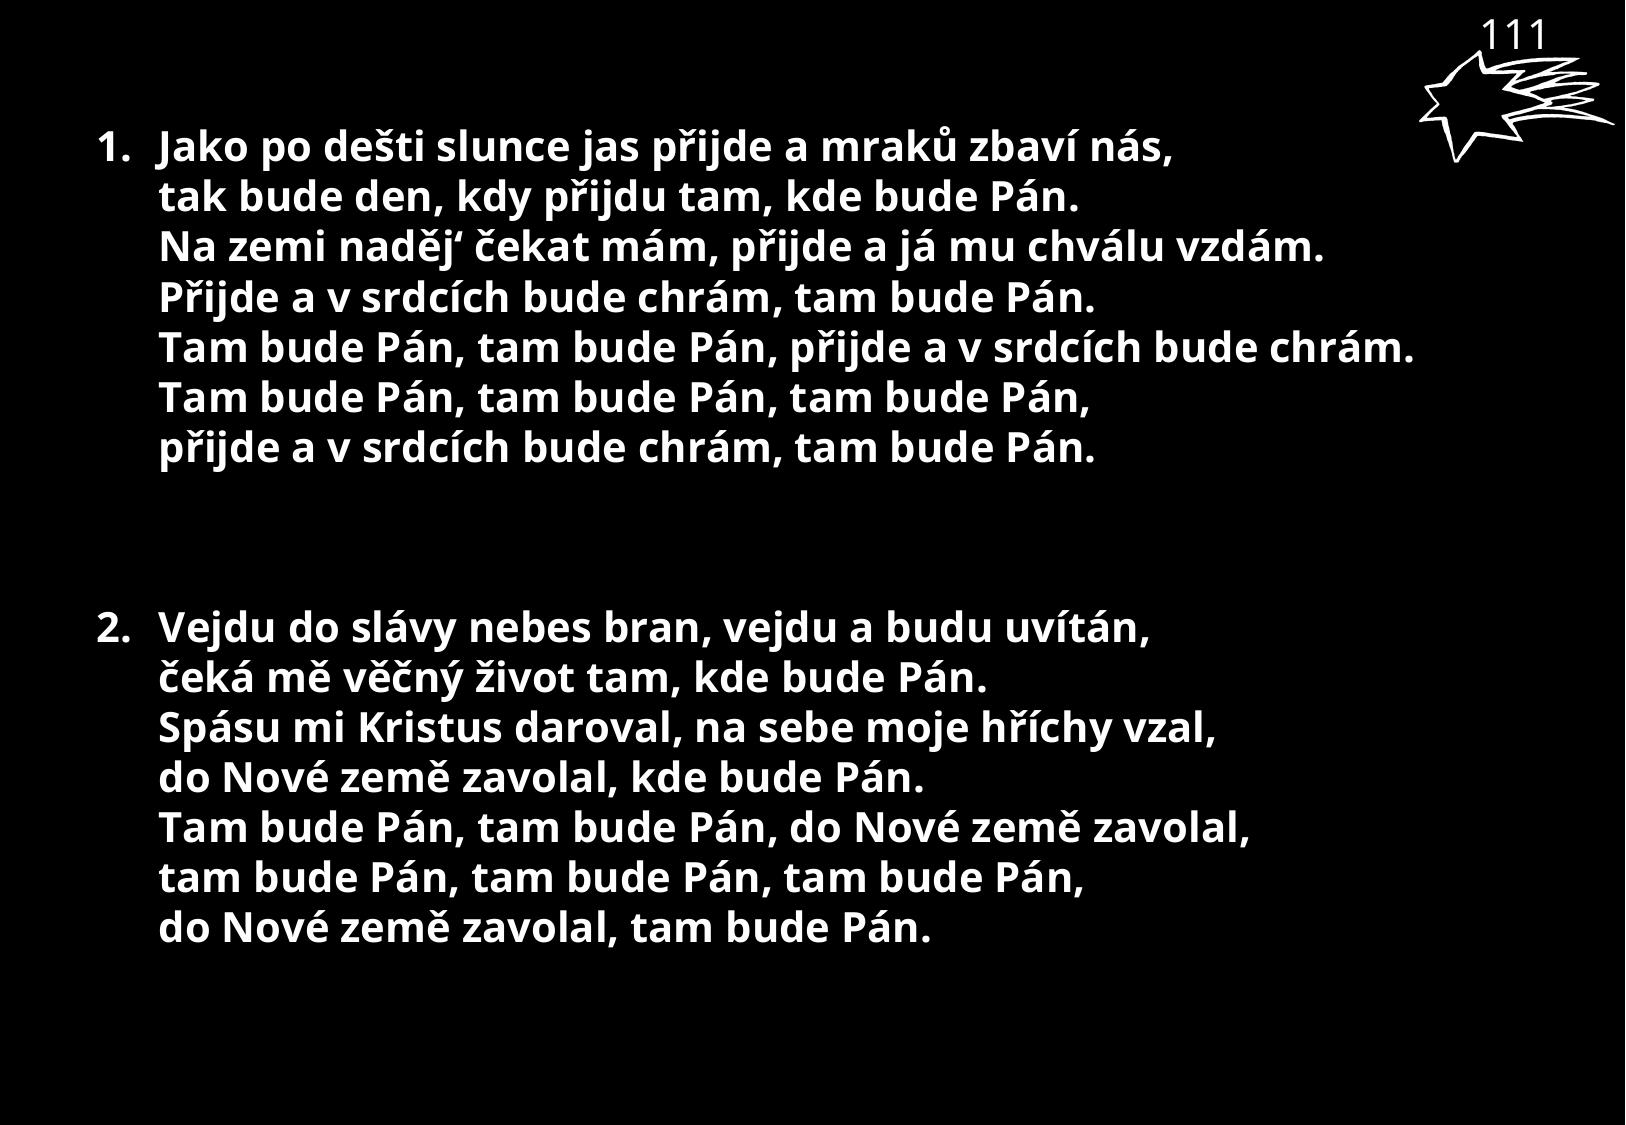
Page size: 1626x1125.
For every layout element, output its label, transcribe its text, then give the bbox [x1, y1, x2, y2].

text_box 111 [1405, 0, 1626, 66]
list Jako po dešti slunce jas přijde a mraků zbaví nás, tak bude den, kdy přijdu tam, kde bude Pán. Na zemi naděj‘ čekat mám, přijde a já mu chválu vzdám. Přijde a v srdcích bude chrám, tam bude Pán. Tam bude Pán, tam bude Pán, přijde a v srdcích bude chrám. Tam bude Pán, tam bude Pán, tam bude Pán, přijde a v srdcích bude chrám, tam bude Pán. Vejdu do slávy nebes bran, vejdu a budu uvítán, čeká mě věčný život tam, kde bude Pán. Spásu mi Kristus daroval, na sebe moje hříchy vzal, do Nové země zavolal, kde bude Pán. Tam bude Pán, tam bude Pán, do Nové země zavolal, tam bude Pán, tam bude Pán, tam bude Pán, do Nové země zavolal, tam bude Pán. [81, 112, 1544, 1101]
